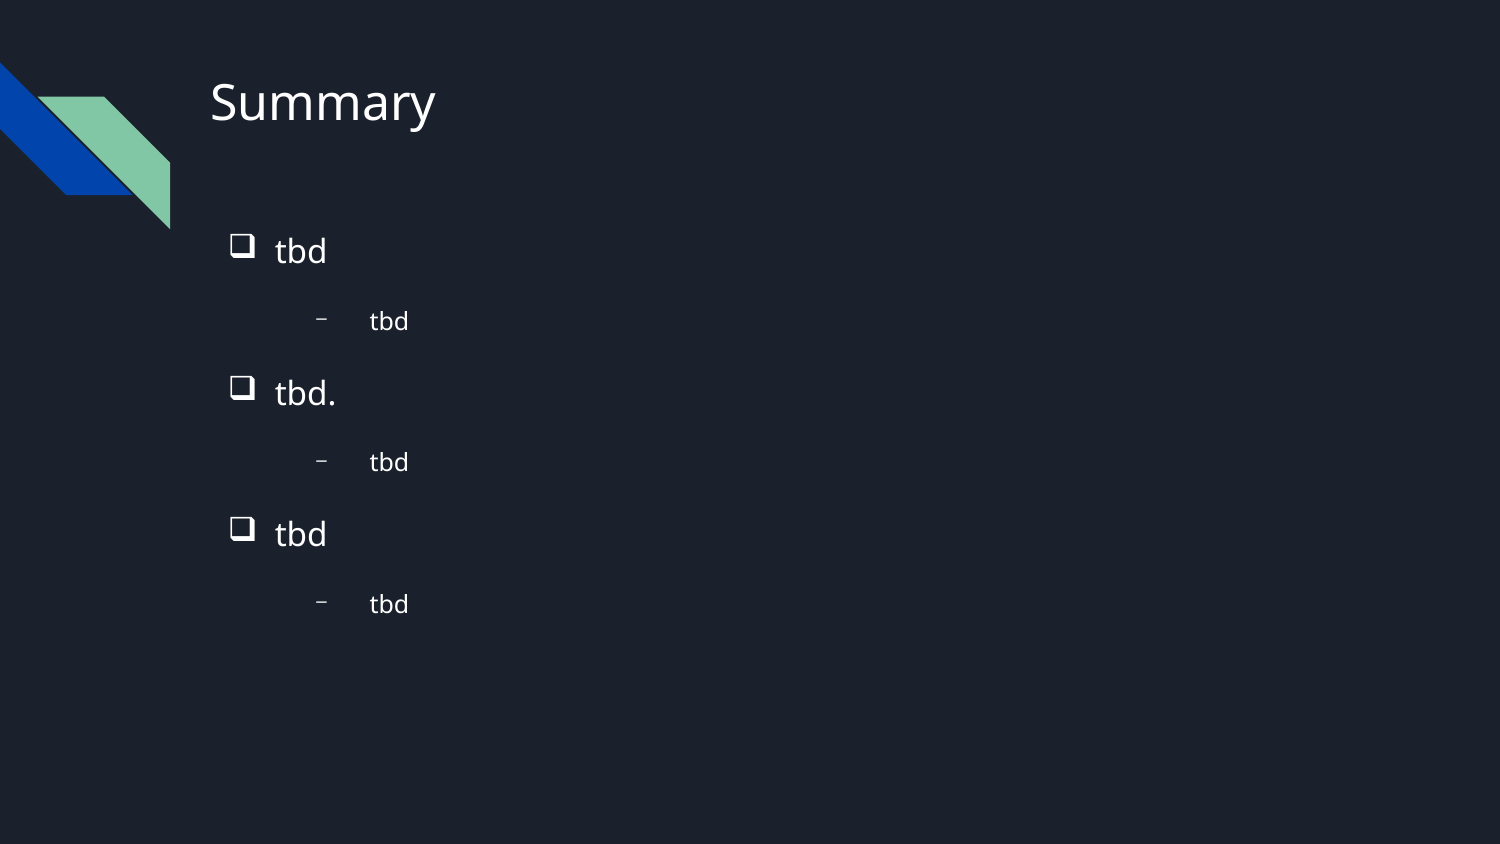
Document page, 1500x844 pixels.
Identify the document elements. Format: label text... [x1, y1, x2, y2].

title Summary [195, 51, 1351, 188]
list tbd tbd tbd. tbd tbd tbd [212, 206, 1368, 780]
